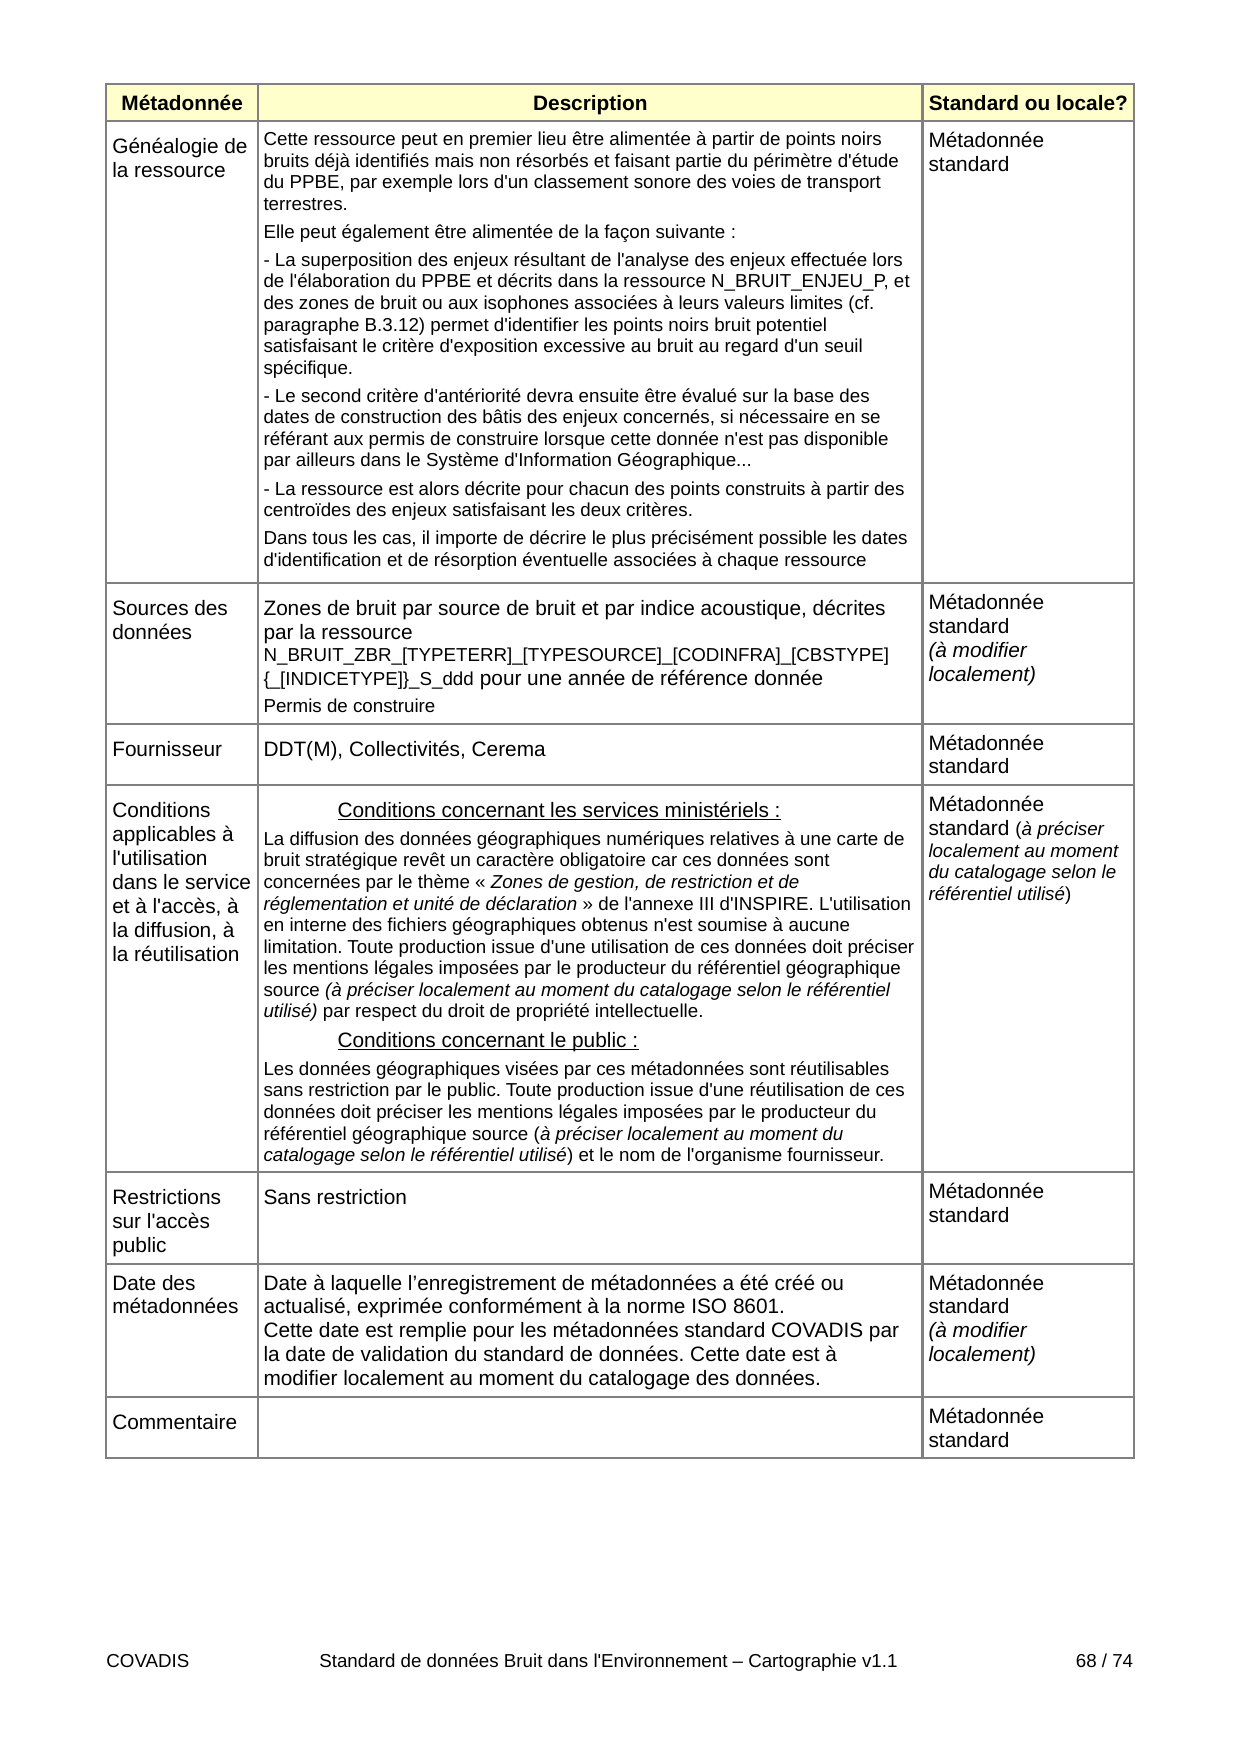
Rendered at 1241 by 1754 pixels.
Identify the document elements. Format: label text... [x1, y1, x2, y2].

table_cell Zones de bruit par source de bruit et par indice acoustique, décrites par la ressource N_BRUIT_ZBR_[TYPETERR]_[TYPESOURCE]_[CODINFRA]_[CBSTYPE]{_[INDICETYPE]}_S_ddd pour une année de référence donnée Permis de construire [259, 584, 921, 723]
table_header Métadonnée [107, 85, 257, 120]
table_cell DDT(M), Collectivités, Cerema [259, 725, 921, 784]
table_cell Sans restriction [259, 1173, 921, 1262]
table_cell Restrictions sur l'accès public [107, 1173, 257, 1262]
table_cell Métadonnée standard (à modifier localement) [924, 1265, 1133, 1396]
table_cell Métadonnée standard (à préciser localement au moment du catalogage selon le référentiel utilisé) [924, 786, 1133, 1171]
table_cell [259, 1398, 921, 1457]
table_header Standard ou locale? [924, 85, 1133, 120]
table_cell Métadonnée standard (à modifier localement) [924, 584, 1133, 723]
table_cell Métadonnée standard [924, 1398, 1133, 1457]
table_cell Fournisseur [107, 725, 257, 784]
table_cell Date à laquelle l’enregistrement de métadonnées a été créé ou actualisé, exprimée conformément à la norme ISO 8601. Cette date est remplie pour les métadonnées standard COVADIS par la date de validation du standard de données. Cette date est à modifier localement au moment du catalogage des données. [259, 1265, 921, 1396]
table_cell Métadonnée standard [924, 122, 1133, 582]
table_cell Généalogie de la ressource [107, 122, 257, 582]
table_cell Métadonnée standard [924, 725, 1133, 784]
table_cell Commentaire [107, 1398, 257, 1457]
table_cell Conditions applicables à l'utilisation dans le service et à l'accès, à la diffusion, à la réutilisation [107, 786, 257, 1171]
table_cell Date des métadonnées [107, 1265, 257, 1396]
table_cell Conditions concernant les services ministériels : La diffusion des données géographiques numériques relatives à une carte de bruit stratégique revêt un caractère obligatoire car ces données sont concernées par le thème « Zones de gestion, de restriction et de réglementation et unité de déclaration » de l'annexe III d'INSPIRE. L'utilisation en interne des fichiers géographiques obtenus n'est soumise à aucune limitation. Toute production issue d'une utilisation de ces données doit préciser les mentions légales imposées par le producteur du référentiel géographique source (à préciser localement au moment du catalogage selon le référentiel utilisé) par respect du droit de propriété intellectuelle. Conditions concernant le public : Les données géographiques visées par ces métadonnées sont réutilisables sans restriction par le public. Toute production issue d'une réutilisation de ces données doit préciser les mentions légales imposées par le producteur du référentiel géographique source (à préciser localement au moment du catalogage selon le référentiel utilisé) et le nom de l'organisme fournisseur. [259, 786, 921, 1171]
table_cell Sources des données [107, 584, 257, 723]
table_cell Cette ressource peut en premier lieu être alimentée à partir de points noirs bruits déjà identifiés mais non résorbés et faisant partie du périmètre d'étude du PPBE, par exemple lors d'un classement sonore des voies de transport terrestres. Elle peut également être alimentée de la façon suivante : - La superposition des enjeux résultant de l'analyse des enjeux effectuée lors de l'élaboration du PPBE et décrits dans la ressource N_BRUIT_ENJEU_P, et des zones de bruit ou aux isophones associées à leurs valeurs limites (cf. paragraphe B.3.12) permet d'identifier les points noirs bruit potentiel satisfaisant le critère d'exposition excessive au bruit au regard d'un seuil spécifique. - Le second critère d'antériorité devra ensuite être évalué sur la base des dates de construction des bâtis des enjeux concernés, si nécessaire en se référant aux permis de construire lorsque cette donnée n'est pas disponible par ailleurs dans le Système d'Information Géographique... - La ressource est alors décrite pour chacun des points construits à partir des centroïdes des enjeux satisfaisant les deux critères. Dans tous les cas, il importe de décrire le plus précisément possible les dates d'identification et de résorption éventuelle associées à chaque ressource [259, 122, 921, 582]
table_header Description [259, 85, 921, 120]
table_cell Métadonnée standard [924, 1173, 1133, 1262]
